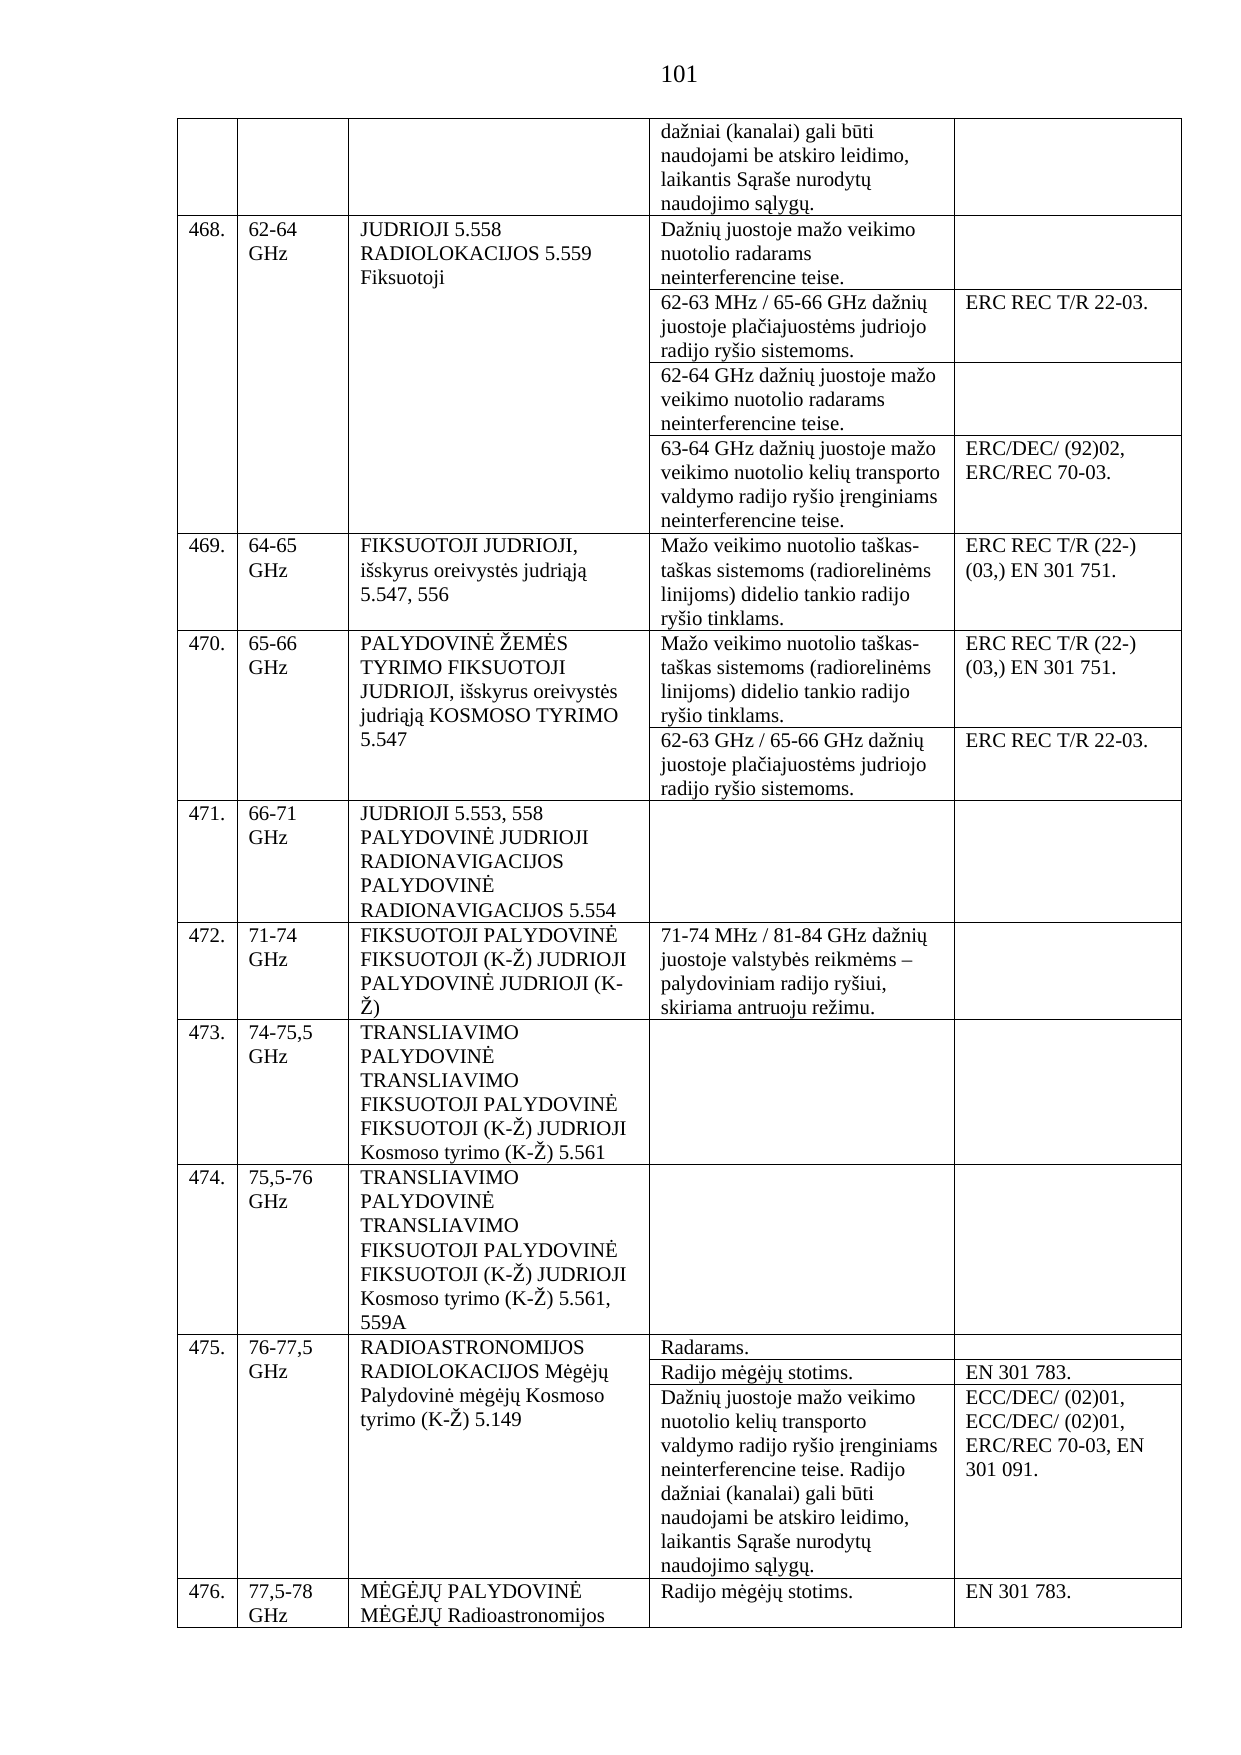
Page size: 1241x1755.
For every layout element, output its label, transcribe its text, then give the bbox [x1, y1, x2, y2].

table_cell TRANSLIAVIMO PALYDOVINĖ TRANSLIAVIMO FIKSUOTOJI PALYDOVINĖ FIKSUOTOJI (K-Ž) JUDRIOJI Kosmoso tyrimo (K-Ž) 5.561 [349, 1020, 649, 1164]
table_cell Dažnių juostoje mažo veikimo nuotolio radarams neinterferencine teise. [650, 216, 954, 289]
table_cell [955, 801, 1181, 922]
table_cell 77,5-78 GHz [238, 1579, 348, 1627]
table_cell [650, 1020, 954, 1164]
table_cell 468. [178, 216, 237, 532]
table_cell ERC REC T/R (22-) (03,) EN 301 751. [955, 534, 1181, 630]
table_cell [955, 1165, 1181, 1334]
table_cell 62-63 MHz / 65-66 GHz dažnių juostoje plačiajuostėms judriojo radijo ryšio sistemoms. [650, 290, 954, 362]
table_cell JUDRIOJI 5.558 RADIOLOKACIJOS 5.559 Fiksuotoji [349, 216, 649, 532]
table_cell 62-64 GHz dažnių juostoje mažo veikimo nuotolio radarams neinterferencine teise. [650, 363, 954, 435]
table_cell FIKSUOTOJI PALYDOVINĖ FIKSUOTOJI (K-Ž) JUDRIOJI PALYDOVINĖ JUDRIOJI (K-Ž) [349, 923, 649, 1019]
table_cell 472. [178, 923, 237, 1019]
table_cell 475. [178, 1335, 237, 1577]
table_cell 470. [178, 631, 237, 800]
table_cell Radarams. [650, 1335, 954, 1359]
table_cell ECC/DEC/ (02)01, ECC/DEC/ (02)01, ERC/REC 70-03, EN 301 091. [955, 1385, 1181, 1577]
table_cell 471. [178, 801, 237, 922]
table_cell [650, 801, 954, 922]
table_cell ERC REC T/R 22-03. [955, 728, 1181, 800]
table_cell 476. [178, 1579, 237, 1627]
table_cell RADIOASTRONOMIJOS RADIOLOKACIJOS Mėgėjų Palydovinė mėgėjų Kosmoso tyrimo (K-Ž) 5.149 [349, 1335, 649, 1577]
table_cell 75,5-76 GHz [238, 1165, 348, 1334]
table_cell [349, 119, 649, 215]
table_cell [955, 923, 1181, 1019]
table_cell [650, 1165, 954, 1334]
table_cell TRANSLIAVIMO PALYDOVINĖ TRANSLIAVIMO FIKSUOTOJI PALYDOVINĖ FIKSUOTOJI (K-Ž) JUDRIOJI Kosmoso tyrimo (K-Ž) 5.561, 559A [349, 1165, 649, 1334]
table_cell 76-77,5 GHz [238, 1335, 348, 1577]
table_cell 474. [178, 1165, 237, 1334]
table_cell 71-74 GHz [238, 923, 348, 1019]
table_cell [955, 119, 1181, 215]
table_cell Radijo mėgėjų stotims. [650, 1360, 954, 1384]
table_cell ERC/DEC/ (92)02, ERC/REC 70-03. [955, 436, 1181, 532]
table_cell ERC REC T/R 22-03. [955, 290, 1181, 362]
table_cell dažniai (kanalai) gali būti naudojami be atskiro leidimo, laikantis Sąraše nurodytų naudojimo sąlygų. [650, 119, 954, 215]
table_cell EN 301 783. [955, 1360, 1181, 1384]
table_cell 469. [178, 534, 237, 630]
table_cell Dažnių juostoje mažo veikimo nuotolio kelių transporto valdymo radijo ryšio įrenginiams neinterferencine teise. Radijo dažniai (kanalai) gali būti naudojami be atskiro leidimo, laikantis Sąraše nurodytų naudojimo sąlygų. [650, 1385, 954, 1577]
table_cell [955, 363, 1181, 435]
table_cell MĖGĖJŲ PALYDOVINĖ MĖGĖJŲ Radioastronomijos [349, 1579, 649, 1627]
table_cell [238, 119, 348, 215]
table_cell ERC REC T/R (22-) (03,) EN 301 751. [955, 631, 1181, 727]
table_cell [955, 1020, 1181, 1164]
table_cell [955, 1335, 1181, 1359]
table_cell 65-66 GHz [238, 631, 348, 800]
table_cell [955, 216, 1181, 289]
table_cell 74-75,5 GHz [238, 1020, 348, 1164]
table_cell 66-71 GHz [238, 801, 348, 922]
table_cell FIKSUOTOJI JUDRIOJI, išskyrus oreivystės judriąją 5.547, 556 [349, 534, 649, 630]
table_cell [178, 119, 237, 215]
table_cell Mažo veikimo nuotolio taškas-taškas sistemoms (radiorelinėms linijoms) didelio tankio radijo ryšio tinklams. [650, 534, 954, 630]
table_cell EN 301 783. [955, 1579, 1181, 1627]
table_cell 71-74 MHz / 81-84 GHz dažnių juostoje valstybės reikmėms – palydoviniam radijo ryšiui, skiriama antruoju režimu. [650, 923, 954, 1019]
table_cell 62-63 GHz / 65-66 GHz dažnių juostoje plačiajuostėms judriojo radijo ryšio sistemoms. [650, 728, 954, 800]
table_cell JUDRIOJI 5.553, 558 PALYDOVINĖ JUDRIOJI RADIONAVIGACIJOS PALYDOVINĖ RADIONAVIGACIJOS 5.554 [349, 801, 649, 922]
table_cell 62-64 GHz [238, 216, 348, 532]
table_cell 63-64 GHz dažnių juostoje mažo veikimo nuotolio kelių transporto valdymo radijo ryšio įrenginiams neinterferencine teise. [650, 436, 954, 532]
table_cell Radijo mėgėjų stotims. [650, 1579, 954, 1627]
table_cell Mažo veikimo nuotolio taškas-taškas sistemoms (radiorelinėms linijoms) didelio tankio radijo ryšio tinklams. [650, 631, 954, 727]
table_cell 64-65 GHz [238, 534, 348, 630]
table_cell PALYDOVINĖ ŽEMĖS TYRIMO FIKSUOTOJI JUDRIOJI, išskyrus oreivystės judriąją KOSMOSO TYRIMO 5.547 [349, 631, 649, 800]
table_cell 473. [178, 1020, 237, 1164]
